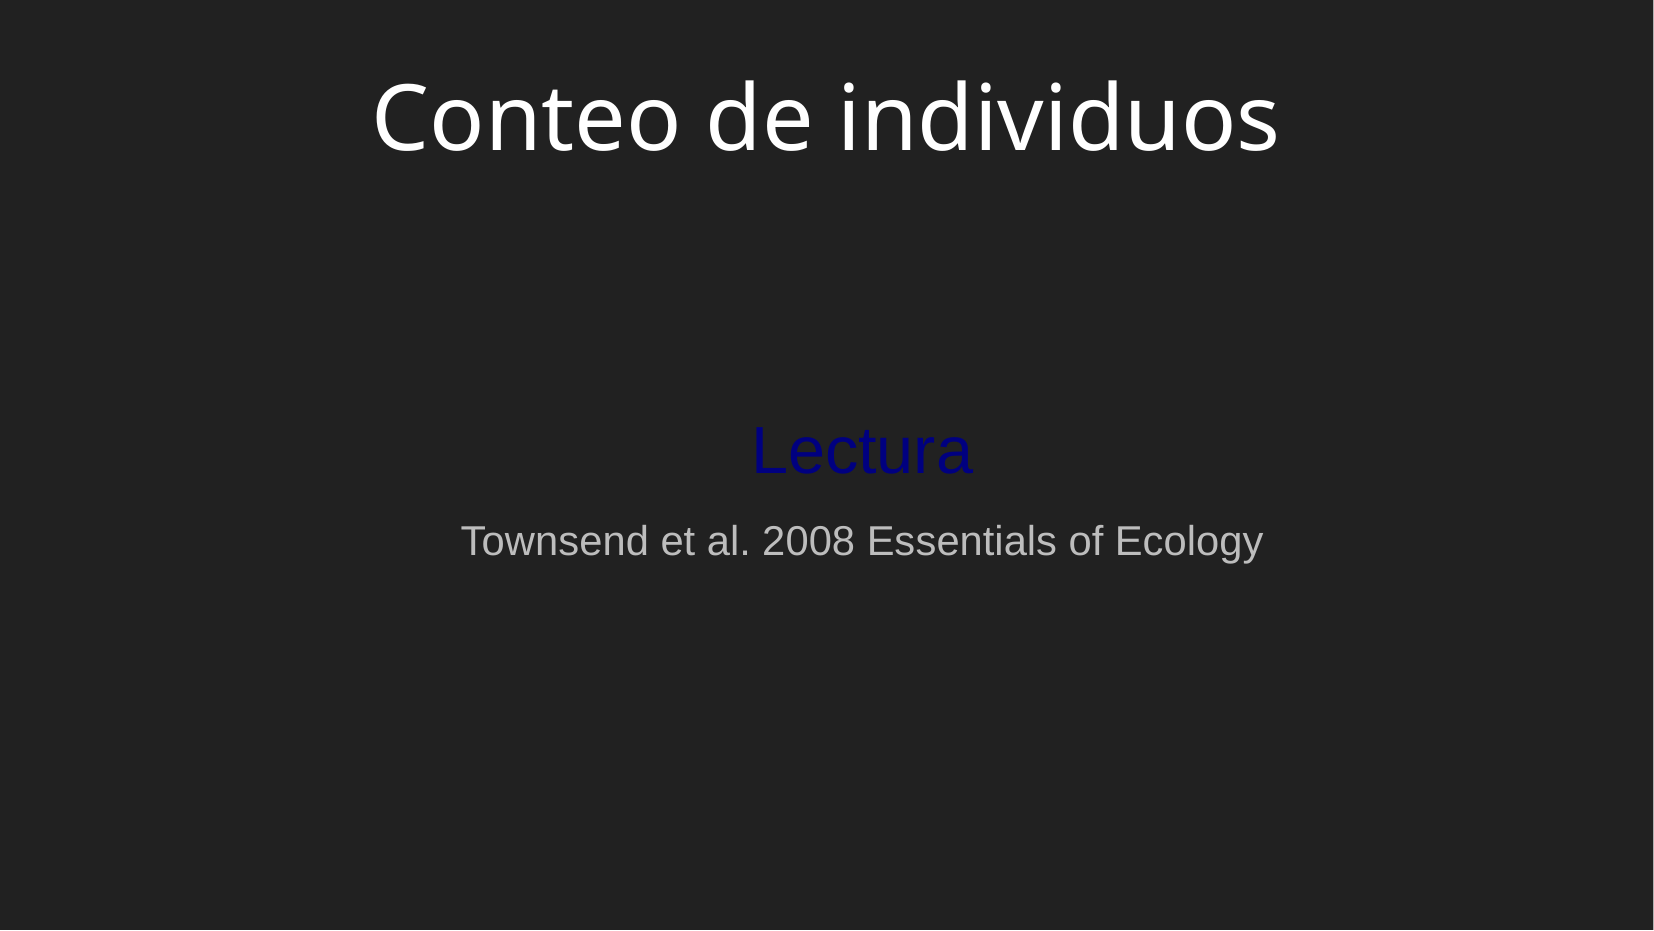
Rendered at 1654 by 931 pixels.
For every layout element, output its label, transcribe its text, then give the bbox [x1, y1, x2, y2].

list Lectura Townsend et al. 2008 Essentials of Ecology [82, 413, 1571, 650]
title Conteo de individuos [82, 37, 1571, 193]
